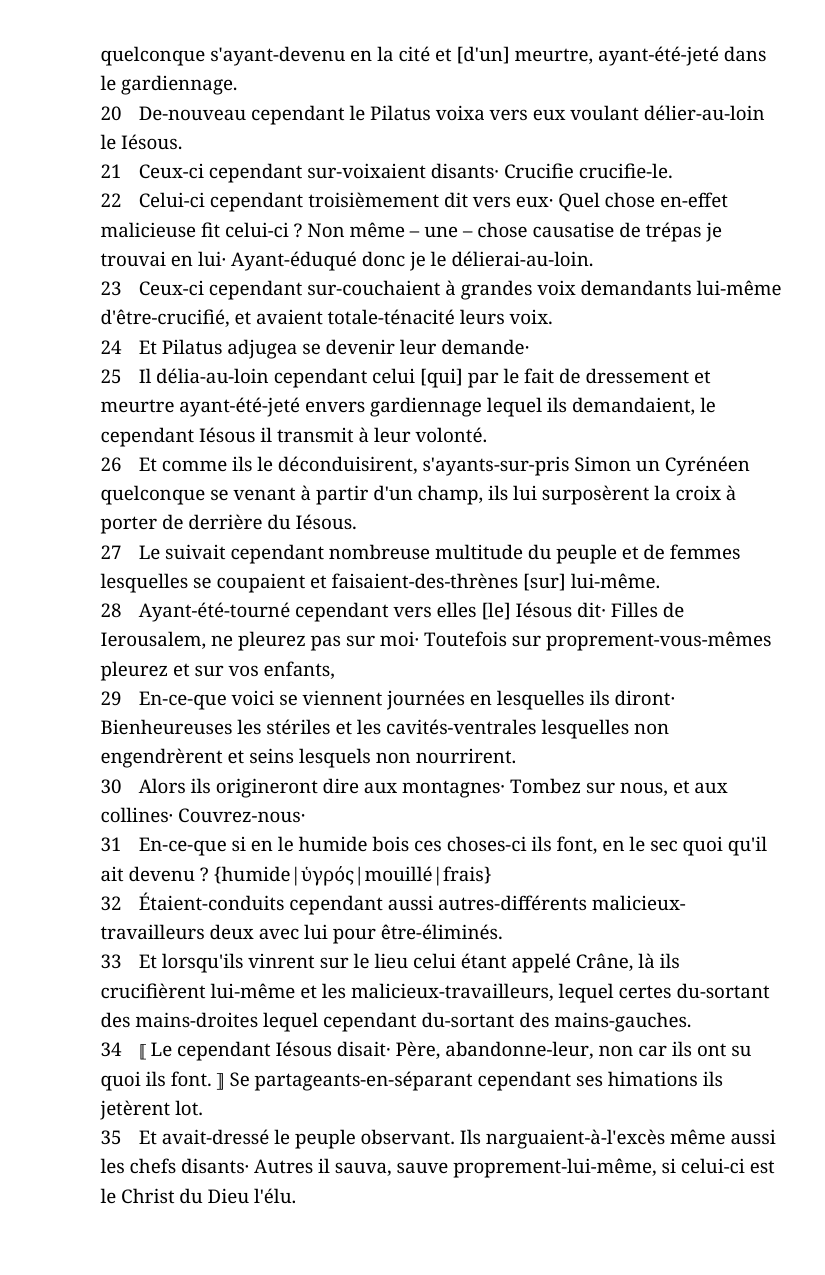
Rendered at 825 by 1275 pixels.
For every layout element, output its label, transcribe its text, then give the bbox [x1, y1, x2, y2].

text quelconque s'ayant-devenu en la cité et [d'un] meurtre, ayant-été-jeté dans le gardiennage. 20 De-nouveau cependant le Pilatus voixa vers eux voulant délier-au-loin le Iésous. 21 Ceux-ci cependant sur-voixaient disants· Crucifie crucifie-le. 22 Celui-ci cependant troisièmement dit vers eux· Quel chose en-effet malicieuse fit celui-ci ? Non même – une – chose causatise de trépas je trouvai en lui· Ayant-éduqué donc je le délierai-au-loin. 23 Ceux-ci cependant sur-couchaient à grandes voix demandants lui-même d'être-crucifié, et avaient totale-ténacité leurs voix. 24 Et Pilatus adjugea se devenir leur demande· 25 Il délia-au-loin cependant celui [qui] par le fait de dressement et meurtre ayant-été-jeté envers gardiennage lequel ils demandaient, le cependant Iésous il transmit à leur volonté. 26 Et comme ils le déconduisirent, s'ayants-sur-pris Simon un Cyrénéen quelconque se venant à partir d'un champ, ils lui surposèrent la croix à porter de derrière du Iésous. 27 Le suivait cependant nombreuse multitude du peuple et de femmes lesquelles se coupaient et faisaient-des-thrènes [sur] lui-même. 28 Ayant-été-tourné cependant vers elles [le] Iésous dit· Filles de Ierousalem, ne pleurez pas sur moi· Toutefois sur proprement-vous-mêmes pleurez et sur vos enfants, 29 En-ce-que voici se viennent journées en lesquelles ils diront· Bienheureuses les stériles et les cavités-ventrales lesquelles non engendrèrent et seins lesquels non nourrirent. 30 Alors ils origineront dire aux montagnes· Tombez sur nous, et aux collines· Couvrez-nous· 31 En-ce-que si en le humide bois ces choses-ci ils font, en le sec quoi qu'il ait devenu ? {humide|ὑγρός|mouillé|frais} 32 Étaient-conduits cependant aussi autres-différents malicieux-travailleurs deux avec lui pour être-éliminés. 33 Et lorsqu'ils vinrent sur le lieu celui étant appelé Crâne, là ils crucifièrent lui-même et les malicieux-travailleurs, lequel certes du-sortant des mains-droites lequel cependant du-sortant des mains-gauches. 34 ⟦ Le cependant Iésous disait· Père, abandonne-leur, non car ils ont su quoi ils font. ⟧ Se partageants-en-séparant cependant ses himations ils jetèrent lot. 35 Et avait-dressé le peuple observant. Ils narguaient-à-l'excès même aussi les chefs disants· Autres il sauva, sauve proprement-lui-même, si celui-ci est le Christ du Dieu l'élu. [100, 41, 784, 1208]
